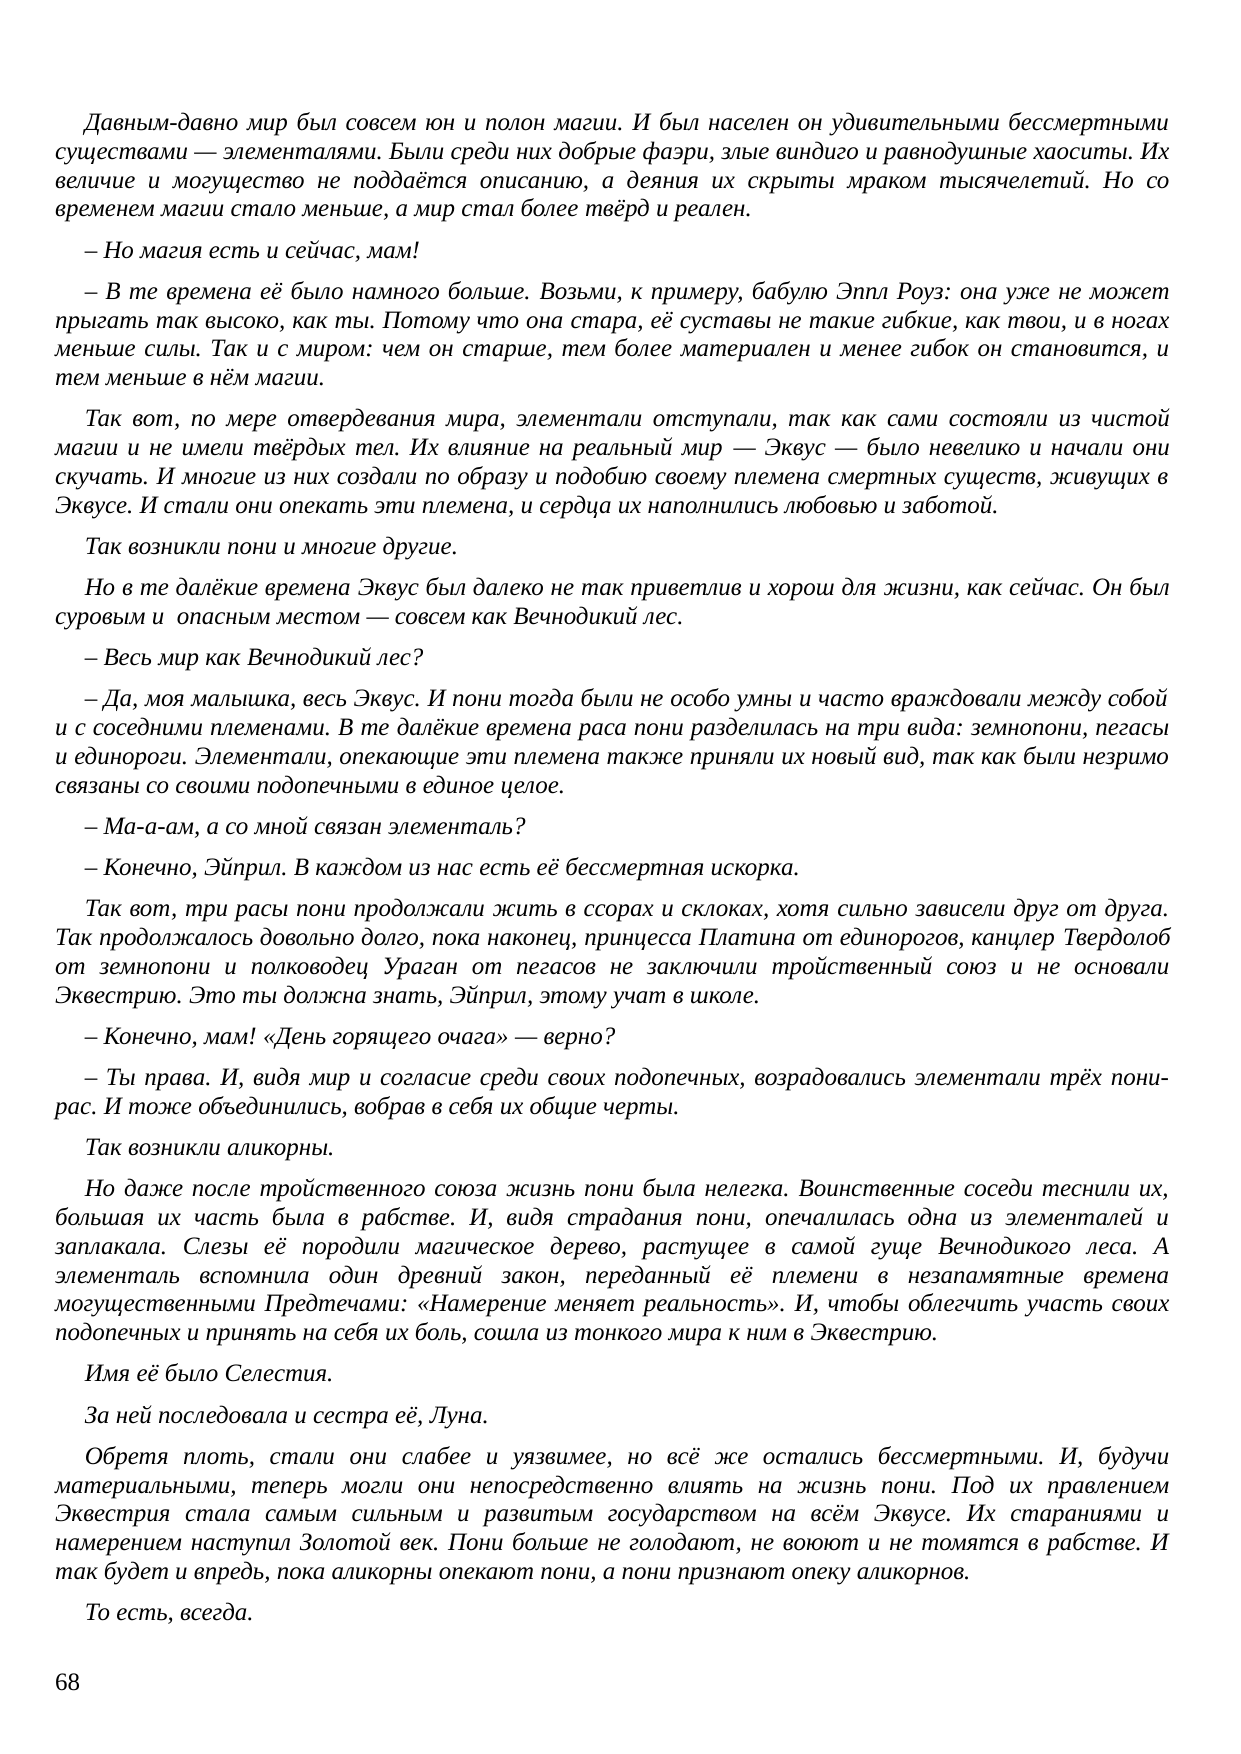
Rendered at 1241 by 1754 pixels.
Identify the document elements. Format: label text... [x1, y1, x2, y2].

text Но даже после тройственного союза жизнь пони была нелегка. Воинственные соседи теснили их, большая их часть была в рабстве. И, видя страдания пони, опечалилась одна из элементалей и заплакала. Слезы её породили магическое дерево, растущее в самой гуще Вечнодикого леса. А элементаль вспомнила один древний закон, переданный её племени в незапамятные времена могущественными Предтечами: «Намерение меняет реальность». И, чтобы облегчить участь своих подопечных и принять на себя их боль, сошла из тонкого мира к ним в Эквестрию. [55, 1173, 1173, 1346]
text – В те времена её было намного больше. Возьми, к примеру, бабулю Эппл Роуз: она уже не может прыгать так высоко, как ты. Потому что она стара, её суставы не такие гибкие, как твои, и в ногах меньше силы. Так и с миром: чем он старше, тем более материален и менее гибок он становится, и тем меньше в нём магии. [55, 276, 1173, 391]
text То есть, всегда. [55, 1597, 1173, 1626]
text Обретя плоть, стали они слабее и уязвимее, но всё же остались бессмертными. И, будучи материальными, теперь могли они непосредственно влиять на жизнь пони. Под их правлением Эквестрия стала самым сильным и развитым государством на всём Эквусе. Их стараниями и намерением наступил Золотой век. Пони больше не голодают, не воюют и не томятся в рабстве. И так будет и впредь, пока аликорны опекают пони, а пони признают опеку аликорнов. [55, 1441, 1173, 1585]
text Давным-давно мир был совсем юн и полон магии. И был населен он удивительными бессмертными существами — элементалями. Были среди них добрые фаэри, злые виндиго и равнодушные хаоситы. Их величие и могущество не поддаётся описанию, а деяния их скрыты мраком тысячелетий. Но со временем магии стало меньше, а мир стал более твёрд и реален. [55, 107, 1173, 222]
text – Но магия есть и сейчас, мам! [55, 235, 1173, 263]
text – Весь мир как Вечнодикий лес? [55, 642, 1173, 671]
text – Ты права. И, видя мир и согласие среди своих подопечных, возрадовались элементали трёх пони-рас. И тоже объединились, вобрав в себя их общие черты. [55, 1062, 1173, 1120]
text Так вот, три расы пони продолжали жить в ссорах и склоках, хотя сильно зависели друг от друга. Так продолжалось довольно долго, пока наконец, принцесса Платина от единорогов, канцлер Твердолоб от земнопони и полководец Ураган от пегасов не заключили тройственный союз и не основали Эквестрию. Это ты должна знать, Эйприл, этому учат в школе. [55, 893, 1173, 1008]
text За ней последовала и сестра её, Луна. [55, 1400, 1173, 1428]
text – Конечно, мам! «День горящего очага» — верно? [55, 1021, 1173, 1050]
text – Ма-а-ам, а со мной связан элементаль? [55, 811, 1173, 840]
text Так вот, по мере отвердевания мира, элементали отступали, так как сами состояли из чистой магии и не имели твёрдых тел. Их влияние на реальный мир — Эквус — было невелико и начали они скучать. И многие из них создали по образу и подобию своему племена смертных существ, живущих в Эквусе. И стали они опекать эти племена, и сердца их наполнились любовью и заботой. [55, 403, 1173, 518]
text Так возникли аликорны. [55, 1132, 1173, 1161]
text – Да, моя малышка, весь Эквус. И пони тогда были не особо умны и часто враждовали между собой и с соседними племенами. В те далёкие времена раса пони разделилась на три вида: земнопони, пегасы и единороги. Элементали, опекающие эти племена также приняли их новый вид, так как были незримо связаны со своими подопечными в единое целое. [55, 683, 1173, 798]
text Но в те далёкие времена Эквус был далеко не так приветлив и хорош для жизни, как сейчас. Он был суровым и опасным местом — совсем как Вечнодикий лес. [55, 572, 1173, 630]
text Имя её было Селестия. [55, 1358, 1173, 1387]
text Так возникли пони и многие другие. [55, 531, 1173, 560]
text – Конечно, Эйприл. В каждом из нас есть её бессмертная искорка. [55, 852, 1173, 881]
